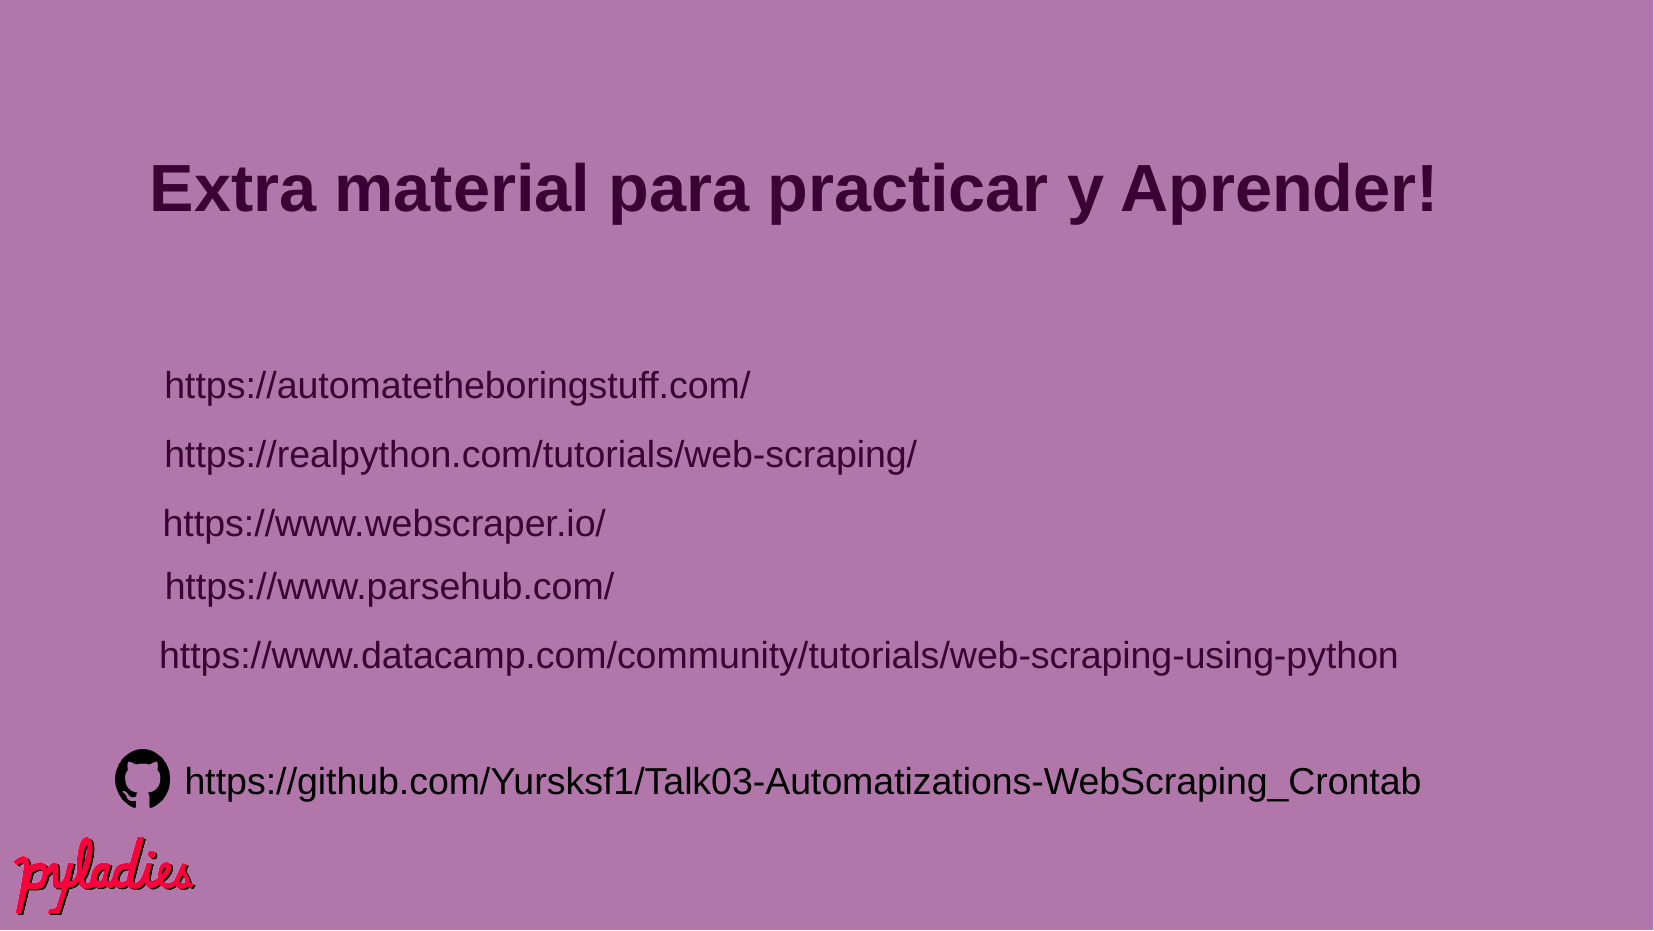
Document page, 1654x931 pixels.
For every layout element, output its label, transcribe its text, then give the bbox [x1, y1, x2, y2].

text_box https://www.webscraper.io/ [147, 495, 661, 552]
text_box https://www.parsehub.com/ [150, 558, 669, 616]
picture [115, 749, 170, 810]
text_box https://github.com/Yursksf1/Talk03-Automatizations-WebScraping_Crontab [169, 753, 1437, 811]
text_box https://automatetheboringstuff.com/ [149, 356, 824, 414]
text_box https://realpython.com/tutorials/web-scraping/ [149, 425, 1006, 483]
text_box https://www.datacamp.com/community/tutorials/web-scraping-using-python [144, 627, 1531, 685]
picture [13, 837, 196, 916]
text_box Extra material para practicar y Aprender! [135, 143, 1456, 309]
